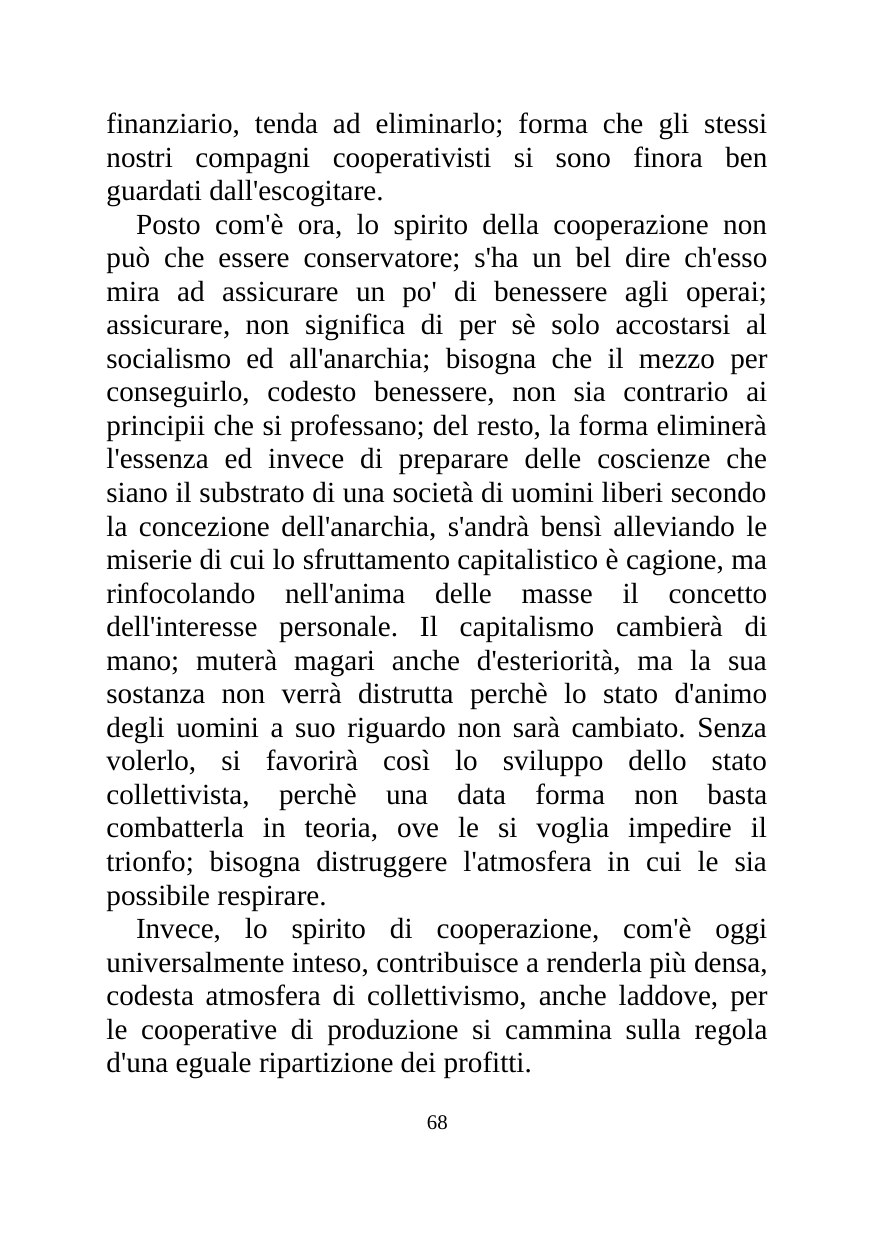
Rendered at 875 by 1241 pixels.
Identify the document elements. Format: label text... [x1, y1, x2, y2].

text Posto com'è ora, lo spirito della cooperazione non può che essere conservatore; s'ha un bel dire ch'esso mira ad assicurare un po' di benessere agli operai; assicurare, non significa di per sè solo accostarsi al socialismo ed all'anarchia; bisogna che il mezzo per conseguirlo, codesto benessere, non sia contrario ai principii che si professano; del resto, la forma eliminerà l'essenza ed invece di preparare delle coscienze che siano il substrato di una società di uomini liberi secondo la concezione dell'anarchia, s'andrà bensì alleviando le miserie di cui lo sfruttamento capitalistico è cagione, ma rinfocolando nell'anima delle masse il concetto dell'interesse personale. Il capitalismo cambierà di mano; muterà magari anche d'esteriorità, ma la sua sostanza non verrà distrutta perchè lo stato d'animo degli uomini a suo riguardo non sarà cambiato. Senza volerlo, si favorirà così lo sviluppo dello stato collettivista, perchè una data forma non basta combatterla in teoria, ove le si voglia impedire il trionfo; bisogna distruggere l'atmosfera in cui le sia possibile respirare. [106, 207, 768, 911]
text finanziario, tenda ad eliminarlo; forma che gli stessi nostri compagni cooperativisti si sono finora ben guardati dall'escogitare. [106, 106, 768, 207]
text Invece, lo spirito di cooperazione, com'è oggi universalmente inteso, contribuisce a renderla più densa, codesta atmosfera di collettivismo, anche laddove, per le cooperative di produzione si cammina sulla regola d'una eguale ripartizione dei profitti. [106, 911, 768, 1079]
